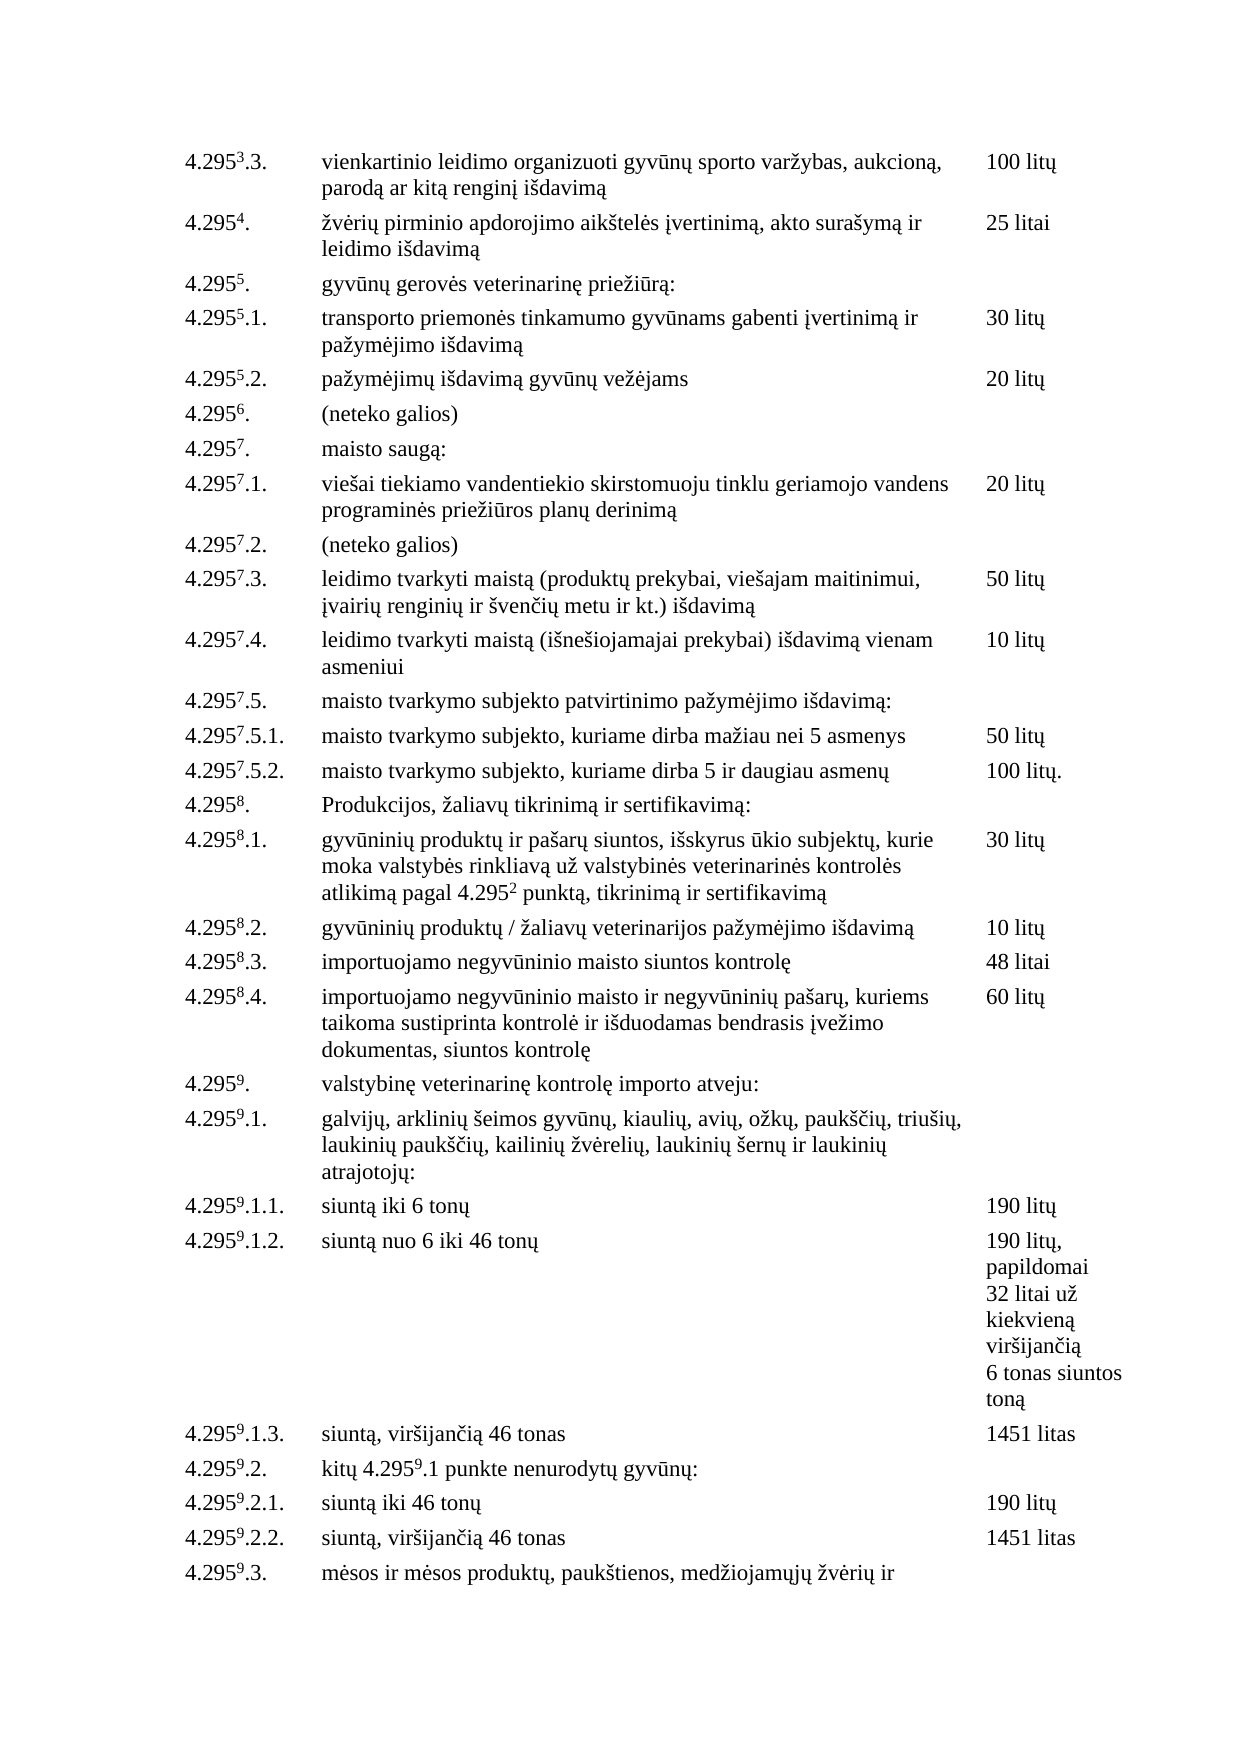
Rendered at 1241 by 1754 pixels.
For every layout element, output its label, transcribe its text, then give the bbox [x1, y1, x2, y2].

table_cell 4.2957.5.2. [174, 757, 321, 791]
table_cell importuojamo negyvūninio maisto siuntos kontrolę [321, 948, 986, 983]
table_cell [986, 1070, 1148, 1105]
table_cell 30 litų [986, 305, 1148, 366]
table_cell leidimo tvarkyti maistą (produktų prekybai, viešajam maitinimui, įvairių renginių ir švenčių metu ir kt.) išdavimą [321, 565, 986, 626]
table_cell siuntą, viršijančią 46 tonas [321, 1524, 986, 1559]
table_cell 4.2959.1.2. [174, 1227, 321, 1420]
table_cell 4.2959.1. [174, 1105, 321, 1192]
table_cell vienkartinio leidimo organizuoti gyvūnų sporto varžybas, aukcioną, parodą ar kitą renginį išdavimą [321, 148, 986, 209]
table_cell 4.2957.2. [174, 531, 321, 565]
table_cell 4.2957.5. [174, 688, 321, 722]
table_cell 4.2958.2. [174, 914, 321, 948]
table_cell 4.2959. [174, 1070, 321, 1105]
table_cell importuojamo negyvūninio maisto ir negyvūninių pašarų, kuriems taikoma sustiprinta kontrolė ir išduodamas bendrasis įvežimo dokumentas, siuntos kontrolę [321, 983, 986, 1070]
table_cell 4.2959.2. [174, 1455, 321, 1489]
table_cell 4.2954. [174, 209, 321, 270]
table_cell gyvūninių produktų / žaliavų veterinarijos pažymėjimo išdavimą [321, 914, 986, 948]
table_cell 4.2959.2.1. [174, 1489, 321, 1524]
table_cell 10 litų [986, 626, 1148, 687]
table_cell 190 litų [986, 1489, 1148, 1524]
table_cell 4.2959.3. [174, 1559, 321, 1593]
table_cell [986, 531, 1148, 565]
table_cell 4.2958. [174, 791, 321, 826]
table_cell leidimo tvarkyti maistą (išnešiojamajai prekybai) išdavimą vienam asmeniui [321, 626, 986, 687]
table_cell 4.2958.3. [174, 948, 321, 983]
table_cell 4.2957.1. [174, 470, 321, 531]
table_cell 25 litai [986, 209, 1148, 270]
table_cell 4.2958.1. [174, 826, 321, 913]
table_cell 4.2959.1.3. [174, 1420, 321, 1454]
table_cell 4.2957.3. [174, 565, 321, 626]
table_cell 4.2956. [174, 400, 321, 435]
table_cell 50 litų [986, 565, 1148, 626]
table_cell gyvūnų gerovės veterinarinę priežiūrą: [321, 270, 986, 304]
table_cell 4.2955.1. [174, 305, 321, 366]
table_cell 4.2959.2.2. [174, 1524, 321, 1559]
table_cell siuntą nuo 6 iki 46 tonų [321, 1227, 986, 1420]
table_cell Produkcijos, žaliavų tikrinimą ir sertifikavimą: [321, 791, 986, 826]
table_cell siuntą iki 6 tonų [321, 1193, 986, 1227]
table_cell galvijų, arklinių šeimos gyvūnų, kiaulių, avių, ožkų, paukščių, triušių, laukinių paukščių, kailinių žvėrelių, laukinių šernų ir laukinių atrajotojų: [321, 1105, 986, 1192]
table_cell [986, 400, 1148, 435]
table_cell 4.2955.2. [174, 366, 321, 400]
table_cell 4.2957. [174, 435, 321, 469]
table_cell siuntą, viršijančią 46 tonas [321, 1420, 986, 1454]
table_cell 4.2957.4. [174, 626, 321, 687]
table_cell 1451 litas [986, 1524, 1148, 1559]
table_cell 100 litų [986, 148, 1148, 209]
table_cell [986, 1105, 1148, 1192]
table_cell transporto priemonės tinkamumo gyvūnams gabenti įvertinimą ir pažymėjimo išdavimą [321, 305, 986, 366]
table_cell viešai tiekiamo vandentiekio skirstomuoju tinklu geriamojo vandens programinės priežiūros planų derinimą [321, 470, 986, 531]
table_cell kitų 4.2959.1 punkte nenurodytų gyvūnų: [321, 1455, 986, 1489]
table_cell mėsos ir mėsos produktų, paukštienos, medžiojamųjų žvėrių ir [321, 1559, 986, 1593]
table_cell [986, 791, 1148, 826]
table_cell maisto tvarkymo subjekto, kuriame dirba 5 ir daugiau asmenų [321, 757, 986, 791]
table_cell 190 litų, papildomai 32 litai už kiekvieną viršijančią 6 tonas siuntos toną [986, 1227, 1148, 1420]
table_cell 4.2959.1.1. [174, 1193, 321, 1227]
table_cell 1451 litas [986, 1420, 1148, 1454]
table_cell gyvūninių produktų ir pašarų siuntos, išskyrus ūkio subjektų, kurie moka valstybės rinkliavą už valstybinės veterinarinės kontrolės atlikimą pagal 4.2952 punktą, tikrinimą ir sertifikavimą [321, 826, 986, 913]
table_cell 190 litų [986, 1193, 1148, 1227]
table_cell 30 litų [986, 826, 1148, 913]
table_cell valstybinę veterinarinę kontrolę importo atveju: [321, 1070, 986, 1105]
table_cell pažymėjimų išdavimą gyvūnų vežėjams [321, 366, 986, 400]
table_cell [986, 688, 1148, 722]
table_cell 4.2955. [174, 270, 321, 304]
table_cell 100 litų. [986, 757, 1148, 791]
table_cell [986, 435, 1148, 469]
table_cell siuntą iki 46 tonų [321, 1489, 986, 1524]
table_cell 4.2958.4. [174, 983, 321, 1070]
table_cell [986, 1455, 1148, 1489]
table_cell 20 litų [986, 366, 1148, 400]
table_cell (neteko galios) [321, 400, 986, 435]
table_cell 4.2957.5.1. [174, 722, 321, 757]
table_cell 50 litų [986, 722, 1148, 757]
table_cell 10 litų [986, 914, 1148, 948]
table_cell [986, 1559, 1148, 1593]
table_cell 20 litų [986, 470, 1148, 531]
table_cell maisto saugą: [321, 435, 986, 469]
table_cell [986, 270, 1148, 304]
table_cell 48 litai [986, 948, 1148, 983]
table_cell žvėrių pirminio apdorojimo aikštelės įvertinimą, akto surašymą ir leidimo išdavimą [321, 209, 986, 270]
table_cell 4.2953.3. [174, 148, 321, 209]
table_cell maisto tvarkymo subjekto patvirtinimo pažymėjimo išdavimą: [321, 688, 986, 722]
table_cell maisto tvarkymo subjekto, kuriame dirba mažiau nei 5 asmenys [321, 722, 986, 757]
table_cell 60 litų [986, 983, 1148, 1070]
table_cell (neteko galios) [321, 531, 986, 565]
